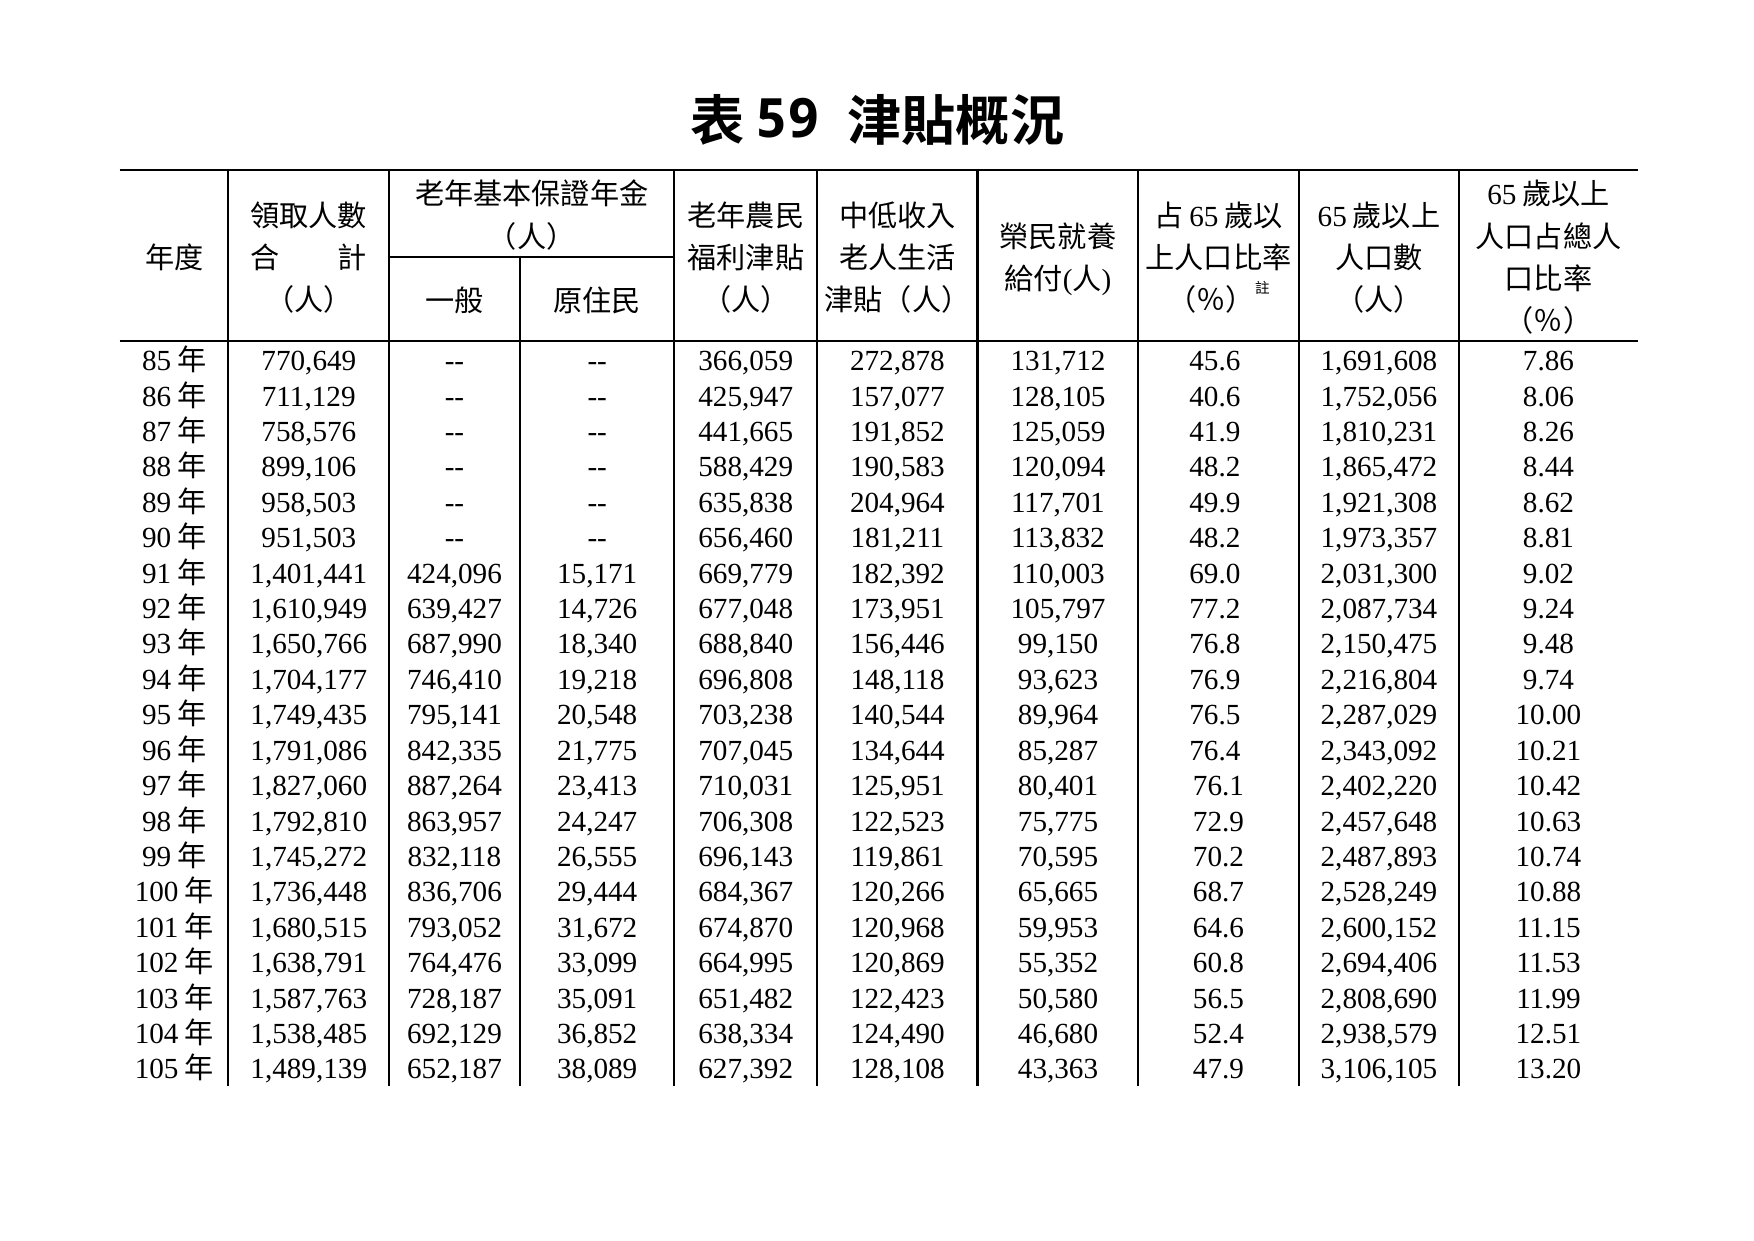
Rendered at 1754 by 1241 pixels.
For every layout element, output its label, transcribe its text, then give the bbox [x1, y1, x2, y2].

table_cell 8.44 [1460, 449, 1637, 484]
table_cell 1,538,485 [229, 1015, 388, 1051]
table_cell 770,649 [229, 342, 388, 378]
table_cell 2,694,406 [1300, 944, 1458, 980]
table_cell 710,031 [675, 767, 816, 803]
table_cell 832,118 [390, 838, 519, 873]
table_cell -- [521, 484, 673, 519]
table_cell 10.42 [1460, 767, 1637, 803]
table_cell 156,446 [818, 626, 976, 661]
table_cell 2,287,029 [1300, 696, 1458, 732]
table_header 老年基本保證年金 （人） [390, 171, 673, 256]
table_cell 441,665 [675, 413, 816, 448]
table_cell 669,779 [675, 555, 816, 590]
table_cell 94年 [120, 661, 227, 696]
table_cell 76.4 [1139, 732, 1298, 767]
table_header 中低收入 老人生活 津貼（人） [818, 171, 976, 340]
table_cell 674,870 [675, 909, 816, 944]
table_cell 91年 [120, 555, 227, 590]
table_cell 2,216,804 [1300, 661, 1458, 696]
table_cell 76.1 [1139, 767, 1298, 803]
table_cell 76.5 [1139, 696, 1298, 732]
table_cell 20,548 [521, 696, 673, 732]
table_cell 688,840 [675, 626, 816, 661]
table_cell 10.88 [1460, 874, 1637, 909]
table_cell 110,003 [979, 555, 1137, 590]
table_cell 424,096 [390, 555, 519, 590]
table_cell 104年 [120, 1015, 227, 1051]
table_cell 746,410 [390, 661, 519, 696]
table_cell 191,852 [818, 413, 976, 448]
table_cell 19,218 [521, 661, 673, 696]
table_cell 89年 [120, 484, 227, 519]
table_cell 1,736,448 [229, 874, 388, 909]
table_cell 122,523 [818, 803, 976, 838]
table_cell 52.4 [1139, 1015, 1298, 1051]
table_cell 664,995 [675, 944, 816, 980]
table_cell 425,947 [675, 378, 816, 413]
table_cell 2,150,475 [1300, 626, 1458, 661]
table_cell 1,587,763 [229, 980, 388, 1015]
table_cell 2,343,092 [1300, 732, 1458, 767]
table_cell 11.15 [1460, 909, 1637, 944]
table_cell 652,187 [390, 1051, 519, 1086]
table_cell 113,832 [979, 519, 1137, 555]
table_cell 703,238 [675, 696, 816, 732]
table_cell 56.5 [1139, 980, 1298, 1015]
table_cell 1,791,086 [229, 732, 388, 767]
table_cell 9.74 [1460, 661, 1637, 696]
table_cell 93,623 [979, 661, 1137, 696]
table_cell -- [390, 519, 519, 555]
table_cell 124,490 [818, 1015, 976, 1051]
table_cell 11.99 [1460, 980, 1637, 1015]
table_cell 76.8 [1139, 626, 1298, 661]
table_cell 23,413 [521, 767, 673, 803]
table_cell 一般 [390, 258, 519, 340]
table_cell 64.6 [1139, 909, 1298, 944]
table_cell 863,957 [390, 803, 519, 838]
table_cell 99年 [120, 838, 227, 873]
table_cell 90年 [120, 519, 227, 555]
table_cell 93年 [120, 626, 227, 661]
table_cell 899,106 [229, 449, 388, 484]
table_cell 131,712 [979, 342, 1137, 378]
table_cell 9.24 [1460, 590, 1637, 626]
table_cell 10.00 [1460, 696, 1637, 732]
table_cell 692,129 [390, 1015, 519, 1051]
table_cell 原住民 [521, 258, 673, 340]
table_cell 639,427 [390, 590, 519, 626]
table_cell 1,610,949 [229, 590, 388, 626]
table_cell 687,990 [390, 626, 519, 661]
table_cell 366,059 [675, 342, 816, 378]
table_cell 105年 [120, 1051, 227, 1086]
table_cell 1,827,060 [229, 767, 388, 803]
table_cell 76.9 [1139, 661, 1298, 696]
table_cell 86年 [120, 378, 227, 413]
table_cell 1,792,810 [229, 803, 388, 838]
table_cell 89,964 [979, 696, 1137, 732]
table_cell 49.9 [1139, 484, 1298, 519]
table_cell 35,091 [521, 980, 673, 1015]
table_cell 1,749,435 [229, 696, 388, 732]
table_cell 101年 [120, 909, 227, 944]
table_cell 128,105 [979, 378, 1137, 413]
table_cell 182,392 [818, 555, 976, 590]
table_cell 128,108 [818, 1051, 976, 1086]
table_cell -- [390, 342, 519, 378]
table_cell 1,973,357 [1300, 519, 1458, 555]
table_header 榮民就養 給付(人) [979, 171, 1137, 340]
table_cell 18,340 [521, 626, 673, 661]
table_cell 10.63 [1460, 803, 1637, 838]
table_cell 95年 [120, 696, 227, 732]
table_cell 92年 [120, 590, 227, 626]
table_cell 684,367 [675, 874, 816, 909]
table_cell 100年 [120, 874, 227, 909]
table_cell 60.8 [1139, 944, 1298, 980]
table_cell 68.7 [1139, 874, 1298, 909]
table_cell 706,308 [675, 803, 816, 838]
table_cell 1,745,272 [229, 838, 388, 873]
table_cell 8.26 [1460, 413, 1637, 448]
table_cell 125,059 [979, 413, 1137, 448]
table_cell 41.9 [1139, 413, 1298, 448]
table_cell 13.20 [1460, 1051, 1637, 1086]
table_cell 120,094 [979, 449, 1137, 484]
table_cell 117,701 [979, 484, 1137, 519]
table_cell 10.74 [1460, 838, 1637, 873]
table_cell -- [521, 378, 673, 413]
table_cell 627,392 [675, 1051, 816, 1086]
table_cell 43,363 [979, 1051, 1137, 1086]
table_cell 26,555 [521, 838, 673, 873]
table_cell 2,087,734 [1300, 590, 1458, 626]
table_cell 134,644 [818, 732, 976, 767]
table_cell 40.6 [1139, 378, 1298, 413]
table_cell 12.51 [1460, 1015, 1637, 1051]
table_cell 758,576 [229, 413, 388, 448]
table_cell 8.06 [1460, 378, 1637, 413]
table_cell 119,861 [818, 838, 976, 873]
table_cell 47.9 [1139, 1051, 1298, 1086]
table_cell 7.86 [1460, 342, 1637, 378]
table_header 年度 [120, 171, 227, 340]
table_cell 173,951 [818, 590, 976, 626]
table_cell 125,951 [818, 767, 976, 803]
table_cell 80,401 [979, 767, 1137, 803]
table_cell 2,808,690 [1300, 980, 1458, 1015]
table_cell 1,638,791 [229, 944, 388, 980]
table_cell 3,106,105 [1300, 1051, 1458, 1086]
table_cell 48.2 [1139, 519, 1298, 555]
table_cell -- [521, 519, 673, 555]
table_cell 85年 [120, 342, 227, 378]
table_cell 1,921,308 [1300, 484, 1458, 519]
table_cell 33,099 [521, 944, 673, 980]
table_cell 707,045 [675, 732, 816, 767]
table_cell 836,706 [390, 874, 519, 909]
table_cell -- [390, 449, 519, 484]
table_cell 46,680 [979, 1015, 1137, 1051]
table_cell 120,968 [818, 909, 976, 944]
subtitle 表59 津貼概況 [118, 44, 1636, 169]
table_cell 2,457,648 [1300, 803, 1458, 838]
table_cell 77.2 [1139, 590, 1298, 626]
table_cell 85,287 [979, 732, 1137, 767]
table_cell 29,444 [521, 874, 673, 909]
table_cell 2,600,152 [1300, 909, 1458, 944]
table_cell 656,460 [675, 519, 816, 555]
table_cell 75,775 [979, 803, 1137, 838]
table_cell 9.02 [1460, 555, 1637, 590]
table_cell 50,580 [979, 980, 1137, 1015]
table_cell 72.9 [1139, 803, 1298, 838]
table_cell 588,429 [675, 449, 816, 484]
table_cell -- [521, 449, 673, 484]
table_header 65歲以上 人口占總人口比率（％） [1460, 171, 1637, 340]
table_cell 1,650,766 [229, 626, 388, 661]
table_cell 88年 [120, 449, 227, 484]
table_cell 2,402,220 [1300, 767, 1458, 803]
table_cell -- [390, 413, 519, 448]
table_cell 157,077 [818, 378, 976, 413]
table_cell 711,129 [229, 378, 388, 413]
table_cell 70.2 [1139, 838, 1298, 873]
table_cell 99,150 [979, 626, 1137, 661]
table_cell 181,211 [818, 519, 976, 555]
table_header 65歲以上 人口數 （人） [1300, 171, 1458, 340]
table_cell 764,476 [390, 944, 519, 980]
table_cell 1,865,472 [1300, 449, 1458, 484]
table_cell 120,266 [818, 874, 976, 909]
table_cell 204,964 [818, 484, 976, 519]
table_cell 69.0 [1139, 555, 1298, 590]
table_cell 1,704,177 [229, 661, 388, 696]
table_cell 48.2 [1139, 449, 1298, 484]
table_cell 96年 [120, 732, 227, 767]
table_cell 10.21 [1460, 732, 1637, 767]
table_cell 842,335 [390, 732, 519, 767]
table_cell 2,938,579 [1300, 1015, 1458, 1051]
table_cell 190,583 [818, 449, 976, 484]
table_cell 272,878 [818, 342, 976, 378]
table_cell 651,482 [675, 980, 816, 1015]
table_cell 120,869 [818, 944, 976, 980]
table_cell 11.53 [1460, 944, 1637, 980]
table_cell 98年 [120, 803, 227, 838]
table_cell 887,264 [390, 767, 519, 803]
table_cell 15,171 [521, 555, 673, 590]
table_header 占65歲以上人口比率（％）註 [1139, 171, 1298, 340]
table_cell 2,487,893 [1300, 838, 1458, 873]
table_cell 38,089 [521, 1051, 673, 1086]
table_cell 36,852 [521, 1015, 673, 1051]
table_cell 9.48 [1460, 626, 1637, 661]
table_header 老年農民 福利津貼 （人） [675, 171, 816, 340]
table_cell 8.81 [1460, 519, 1637, 555]
table_cell 696,143 [675, 838, 816, 873]
table_cell 102年 [120, 944, 227, 980]
table_cell 8.62 [1460, 484, 1637, 519]
table_cell 59,953 [979, 909, 1137, 944]
table_cell 21,775 [521, 732, 673, 767]
table_cell -- [521, 413, 673, 448]
table_cell 635,838 [675, 484, 816, 519]
table_cell 105,797 [979, 590, 1137, 626]
table_cell 24,247 [521, 803, 673, 838]
table_cell 1,401,441 [229, 555, 388, 590]
table_cell 795,141 [390, 696, 519, 732]
table_cell 1,810,231 [1300, 413, 1458, 448]
table_cell 70,595 [979, 838, 1137, 873]
table_cell 1,680,515 [229, 909, 388, 944]
table_cell 103年 [120, 980, 227, 1015]
table_cell 2,031,300 [1300, 555, 1458, 590]
table_cell 45.6 [1139, 342, 1298, 378]
table_cell 55,352 [979, 944, 1137, 980]
table_cell 677,048 [675, 590, 816, 626]
table_cell 2,528,249 [1300, 874, 1458, 909]
table_cell -- [390, 378, 519, 413]
table_cell 951,503 [229, 519, 388, 555]
table_cell 31,672 [521, 909, 673, 944]
table_header 領取人數 合 計 （人） [229, 171, 388, 340]
table_cell 728,187 [390, 980, 519, 1015]
table_cell 122,423 [818, 980, 976, 1015]
table_cell 148,118 [818, 661, 976, 696]
table_cell 65,665 [979, 874, 1137, 909]
table_cell 958,503 [229, 484, 388, 519]
table_cell 696,808 [675, 661, 816, 696]
table_cell 1,489,139 [229, 1051, 388, 1086]
table_cell 14,726 [521, 590, 673, 626]
table_cell 1,691,608 [1300, 342, 1458, 378]
table_cell -- [390, 484, 519, 519]
table_cell 140,544 [818, 696, 976, 732]
table_cell 87年 [120, 413, 227, 448]
table_cell 1,752,056 [1300, 378, 1458, 413]
table_cell -- [521, 342, 673, 378]
table_cell 638,334 [675, 1015, 816, 1051]
table_cell 793,052 [390, 909, 519, 944]
table_cell 97年 [120, 767, 227, 803]
